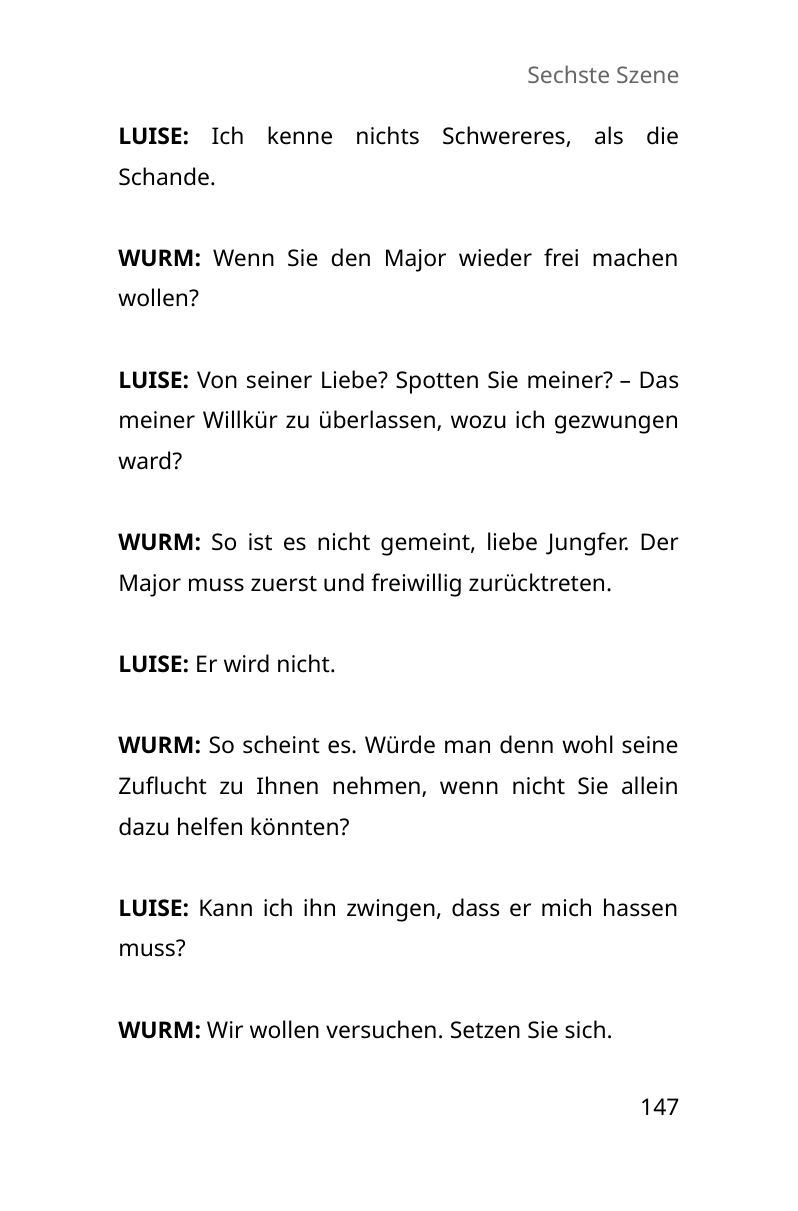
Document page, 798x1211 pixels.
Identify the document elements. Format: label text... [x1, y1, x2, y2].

text WURM: So ist es nicht gemeint, liebe Jungfer. Der Major muss zuerst und freiwillig zurücktreten. [118, 497, 679, 598]
text WURM: Wenn Sie den Major wieder frei machen wollen? [118, 213, 679, 313]
text WURM: So scheint es. Würde man denn wohl seine Zuflucht zu Ihnen nehmen, wenn nicht Sie allein dazu helfen könnten? [118, 700, 679, 842]
text LUISE: Von seiner Liebe? Spotten Sie meiner? – Das meiner Willkür zu überlassen, wozu ich gezwungen ward? [118, 335, 679, 476]
text LUISE: Kann ich ihn zwingen, dass er mich hassen muss? [118, 863, 679, 963]
text LUISE: Ich kenne nichts Schwereres, als die Schande. [118, 120, 679, 192]
text LUISE: Er wird nicht. [118, 619, 679, 679]
text WURM: Wir wollen versuchen. Setzen Sie sich. [118, 985, 679, 1045]
